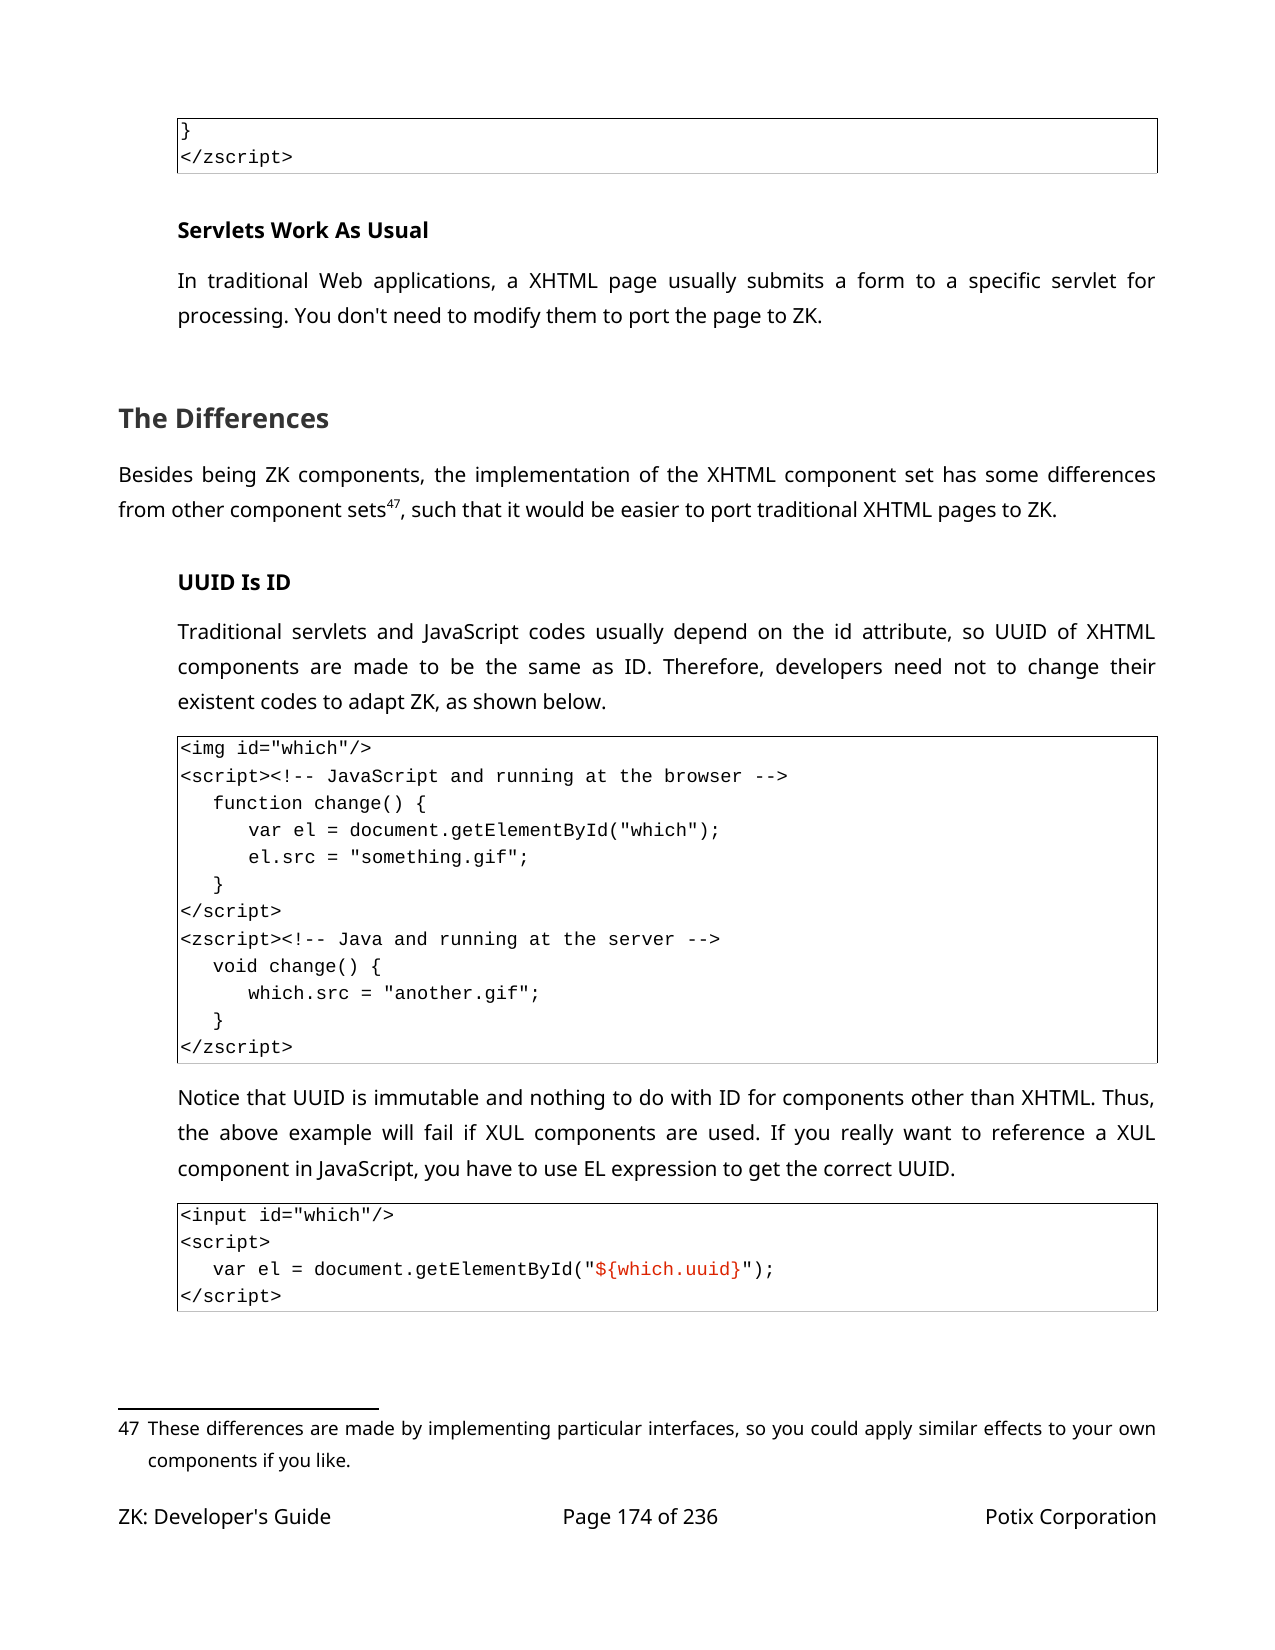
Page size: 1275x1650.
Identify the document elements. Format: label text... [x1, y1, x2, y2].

text <zscript><!-- Java and running at the server --> [178, 927, 1157, 951]
text <script> [178, 1230, 1157, 1254]
text </script> [178, 899, 1157, 924]
text These differences are made by implementing particular interfaces, so you could apply similar effects to your own components if you like. [118, 1416, 1157, 1473]
text el.src = "something.gif"; [178, 845, 1157, 869]
text Notice that UUID is immutable and nothing to do with ID for components other than XHTML. Thus, the above example will fail if XUL components are used. If you really want to reference a XUL component in JavaScript, you have to use EL expression to get the correct UUID. [177, 1083, 1157, 1182]
text In traditional Web applications, a XHTML page usually submits a form to a specific servlet for processing. You don't need to modify them to port the page to ZK. [177, 266, 1157, 329]
text </script> [178, 1284, 1157, 1311]
subtitle The Differences [118, 400, 1157, 437]
text </zscript> [178, 1035, 1157, 1063]
text function change() { [178, 791, 1157, 815]
text } [178, 1008, 1157, 1032]
text <input id="which"/> [178, 1204, 1157, 1227]
text var el = document.getElementById("${which.uuid}"); [178, 1257, 1157, 1281]
text var el = document.getElementById("which"); [178, 818, 1157, 842]
text void change() { [178, 954, 1157, 978]
text Traditional servlets and JavaScript codes usually depend on the id attribute, so UUID of XHTML components are made to be the same as ID. Therefore, developers need not to change their existent codes to adapt ZK, as shown below. [177, 617, 1157, 716]
text which.src = "another.gif"; [178, 981, 1157, 1005]
text <img id="which"/> [178, 737, 1157, 761]
text Besides being ZK components, the implementation of the XHTML component set has some differences from other component sets, such that it would be easier to port traditional XHTML pages to ZK. [118, 460, 1157, 524]
subtitle UUID Is ID [177, 566, 1157, 596]
text </zscript> [178, 145, 1157, 173]
text } [178, 872, 1157, 896]
subtitle Servlets Work As Usual [177, 215, 1157, 245]
text } [178, 119, 1157, 142]
text <script><!-- JavaScript and running at the browser --> [178, 763, 1157, 788]
